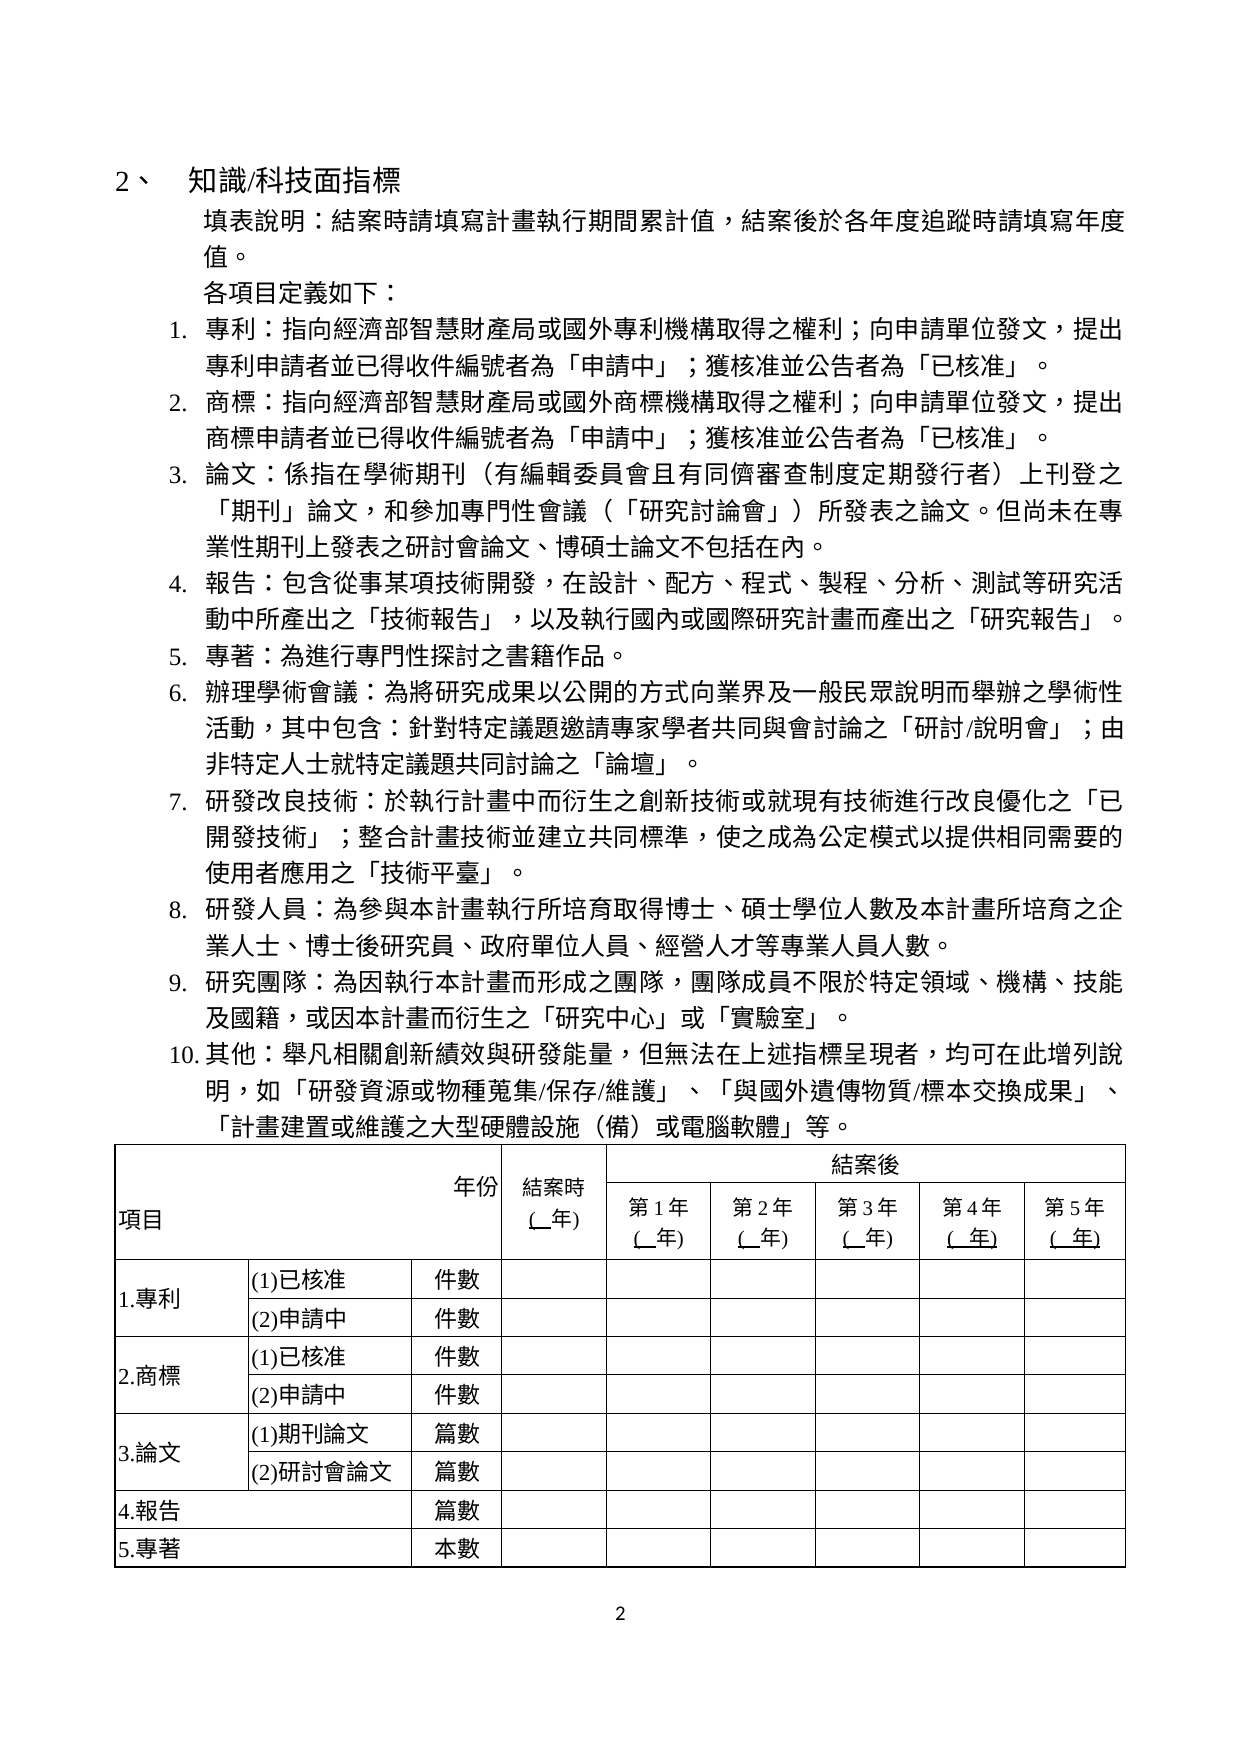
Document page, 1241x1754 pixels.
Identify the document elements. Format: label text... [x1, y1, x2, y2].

table_cell [816, 1337, 919, 1374]
table_cell (2)申請中 [249, 1375, 411, 1413]
table_cell [502, 1529, 606, 1566]
table_cell [502, 1414, 606, 1451]
table_cell [1025, 1375, 1125, 1413]
table_cell [607, 1414, 710, 1451]
list 報告：包含從事某項技術開發，在設計、配方、程式、製程、分析、測試等研究活動中所產出之「技術報告」，以及執行國內或國際研究計畫而產出之「研究報告」。 [169, 564, 1125, 636]
table_cell [607, 1529, 710, 1566]
table_cell 4.報告 [116, 1491, 411, 1528]
list 商標：指向經濟部智慧財產局或國外商標機構取得之權利；向申請單位發文，提出商標申請者並已得收件編號者為「申請中」；獲核准並公告者為「已核准」。 [169, 382, 1125, 455]
table_cell 篇數 [412, 1491, 501, 1528]
table_cell 篇數 [412, 1452, 501, 1489]
list 研發改良技術：於執行計畫中而衍生之創新技術或就現有技術進行改良優化之「已開發技術」；整合計畫技術並建立共同標準，使之成為公定模式以提供相同需要的使用者應用之「技術平臺」。 [169, 781, 1125, 890]
table_cell [607, 1337, 710, 1374]
table_header 年份 項目 [116, 1145, 501, 1259]
table_cell [1025, 1529, 1125, 1566]
text 各項目定義如下： [203, 274, 1125, 310]
table_cell [920, 1337, 1024, 1374]
table_cell [502, 1491, 606, 1528]
table_cell 第5年 ( 年) [1025, 1183, 1125, 1259]
table_cell (1)已核准 [249, 1260, 411, 1297]
table_cell [607, 1375, 710, 1413]
table_cell [607, 1491, 710, 1528]
table_cell [711, 1260, 815, 1297]
list 專著：為進行專門性探討之書籍作品。 [169, 636, 1125, 672]
table_cell 第1年 ( 年) [607, 1183, 710, 1259]
table_cell [1025, 1452, 1125, 1489]
table_cell [711, 1491, 815, 1528]
table_cell [920, 1491, 1024, 1528]
list 研究團隊：為因執行本計畫而形成之團隊，團隊成員不限於特定領域、機構、技能及國籍，或因本計畫而衍生之「研究中心」或「實驗室」。 [169, 962, 1125, 1035]
table_cell 件數 [412, 1375, 501, 1413]
table_cell [711, 1414, 815, 1451]
table_cell [711, 1529, 815, 1566]
table_cell [816, 1529, 919, 1566]
table_cell [502, 1375, 606, 1413]
list 論文：係指在學術期刊（有編輯委員會且有同儕審查制度定期發行者）上刊登之「期刊」論文，和參加專門性會議（「研究討論會」）所發表之論文。但尚未在專業性期刊上發表之研討會論文、博碩士論文不包括在內。 [169, 455, 1125, 564]
table_cell [711, 1452, 815, 1489]
list 其他：舉凡相關創新績效與研發能量，但無法在上述指標呈現者，均可在此增列說明，如「研發資源或物種蒐集/保存/維護」、「與國外遺傳物質/標本交換成果」、「計畫建置或維護之大型硬體設施（備）或電腦軟體」等。 [169, 1035, 1125, 1144]
table_cell [816, 1414, 919, 1451]
table_cell [607, 1260, 710, 1297]
table_cell [1025, 1491, 1125, 1528]
table_cell [502, 1299, 606, 1336]
table_cell [711, 1375, 815, 1413]
list 知識/科技面指標 [115, 151, 1125, 201]
list 研發人員：為參與本計畫執行所培育取得博士、碩士學位人數及本計畫所培育之企業人士、博士後研究員、政府單位人員、經營人才等專業人員人數。 [169, 890, 1125, 962]
table_cell 件數 [412, 1260, 501, 1297]
table_cell [920, 1375, 1024, 1413]
table_cell [502, 1260, 606, 1297]
table_cell [1025, 1260, 1125, 1297]
table_cell (2)申請中 [249, 1299, 411, 1336]
table_cell 第3年 ( 年) [816, 1183, 919, 1259]
table_cell 件數 [412, 1337, 501, 1374]
table_cell [711, 1337, 815, 1374]
list 辦理學術會議：為將研究成果以公開的方式向業界及一般民眾說明而舉辦之學術性活動，其中包含：針對特定議題邀請專家學者共同與會討論之「研討/說明會」；由非特定人士就特定議題共同討論之「論壇」。 [169, 672, 1125, 781]
table_cell [920, 1452, 1024, 1489]
table_cell 本數 [412, 1529, 501, 1566]
table_cell 第4年 ( 年) [920, 1183, 1024, 1259]
table_cell [1025, 1337, 1125, 1374]
table_cell [920, 1414, 1024, 1451]
table_cell [607, 1299, 710, 1336]
table_cell [920, 1260, 1024, 1297]
table_cell [607, 1452, 710, 1489]
table_cell 篇數 [412, 1414, 501, 1451]
table_cell 第2年 ( 年) [711, 1183, 815, 1259]
table_cell [920, 1529, 1024, 1566]
table_cell 件數 [412, 1299, 501, 1336]
table_cell [502, 1337, 606, 1374]
table_cell (2)研討會論文 [249, 1452, 411, 1489]
table_cell (1)期刊論文 [249, 1414, 411, 1451]
table_cell 1.專利 [116, 1260, 248, 1336]
table_cell [816, 1452, 919, 1489]
table_cell [816, 1491, 919, 1528]
text 填表說明：結案時請填寫計畫執行期間累計值，結案後於各年度追蹤時請填寫年度值。 [203, 201, 1125, 274]
table_cell 5.專著 [116, 1529, 411, 1566]
list 專利：指向經濟部智慧財產局或國外專利機構取得之權利；向申請單位發文，提出專利申請者並已得收件編號者為「申請中」；獲核准並公告者為「已核准」。 [169, 310, 1125, 382]
table_cell 2.商標 [116, 1337, 248, 1413]
table_cell (1)已核准 [249, 1337, 411, 1374]
table_cell [816, 1260, 919, 1297]
table_header 結案後 [607, 1145, 1125, 1182]
table_cell [920, 1299, 1024, 1336]
table_header 結案時 ( 年) [502, 1145, 606, 1259]
table_cell [1025, 1414, 1125, 1451]
table_cell [502, 1452, 606, 1489]
table_cell [1025, 1299, 1125, 1336]
table_cell [816, 1375, 919, 1413]
table_cell [711, 1299, 815, 1336]
table_cell [816, 1299, 919, 1336]
table_cell 3.論文 [116, 1414, 248, 1489]
